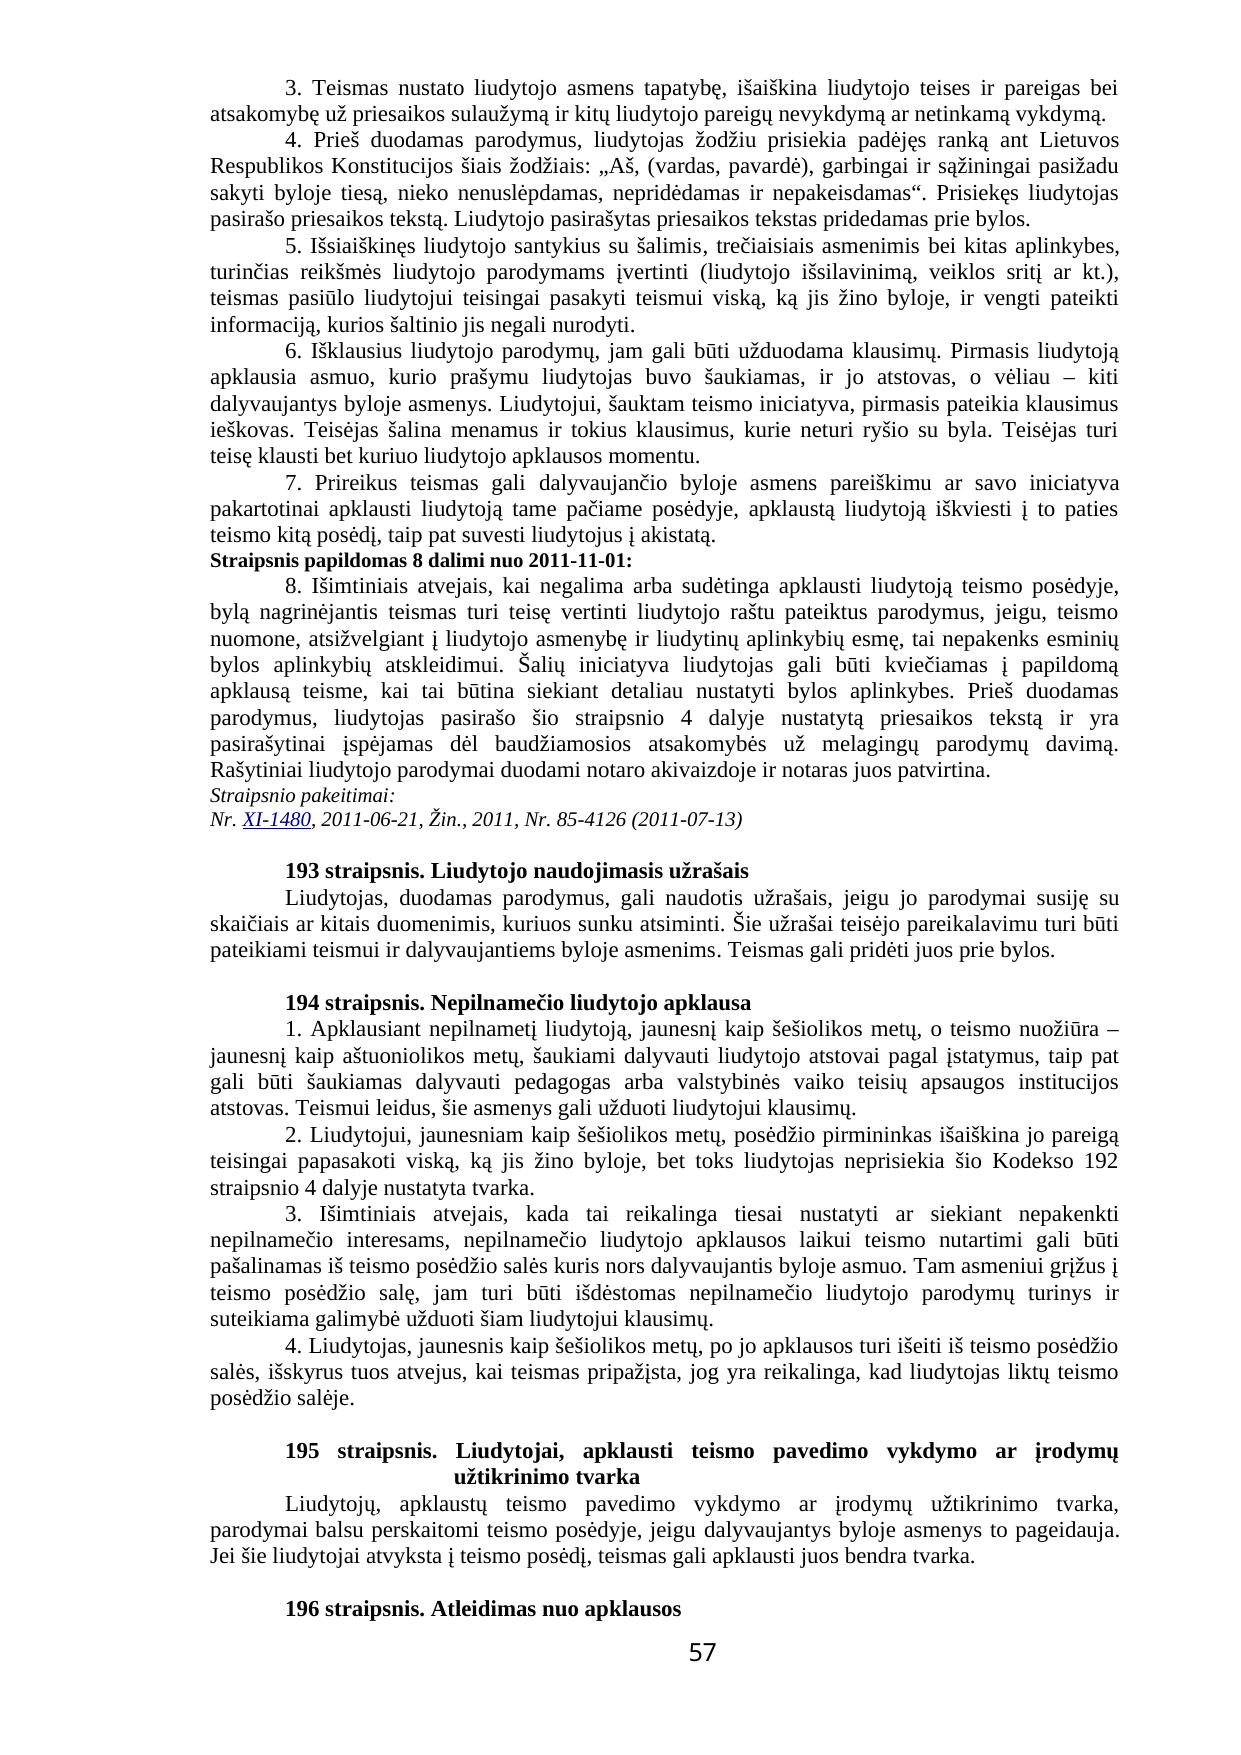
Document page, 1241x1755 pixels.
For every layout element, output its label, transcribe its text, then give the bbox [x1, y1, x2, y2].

text Straipsnis papildomas 8 dalimi nuo 2011-11-01: [210, 548, 1120, 572]
text 1. Apklausiant nepilnametį liudytoją, jaunesnį kaip šešiolikos metų, o teismo nuožiūra – jaunesnį kaip aštuoniolikos metų, šaukiami dalyvauti liudytojo atstovai pagal įstatymus, taip pat gali būti šaukiamas dalyvauti pedagogas arba valstybinės vaiko teisių apsaugos institucijos atstovas. Teismui leidus, šie asmenys gali užduoti liudytojui klausimų. [210, 1015, 1120, 1121]
text 8. Išimtiniais atvejais, kai negalima arba sudėtinga apklausti liudytoją teismo posėdyje, bylą nagrinėjantis teismas turi teisę vertinti liudytojo raštu pateiktus parodymus, jeigu, teismo nuomone, atsižvelgiant į liudytojo asmenybę ir liudytinų aplinkybių esmę, tai nepakenks esminių bylos aplinkybių atskleidimui. Šalių iniciatyva liudytojas gali būti kviečiamas į papildomą apklausą teisme, kai tai būtina siekiant detaliau nustatyti bylos aplinkybes. Prieš duodamas parodymus, liudytojas pasirašo šio straipsnio 4 dalyje nustatytą priesaikos tekstą ir yra pasirašytinai įspėjamas dėl baudžiamosios atsakomybės už melagingų parodymų davimą. Rašytiniai liudytojo parodymai duodami notaro akivaizdoje ir notaras juos patvirtina. [210, 572, 1120, 783]
text 193 straipsnis. Liudytojo naudojimasis užrašais [210, 857, 1120, 884]
text Liudytojas, duodamas parodymus, gali naudotis užrašais, jeigu jo parodymai susiję su skaičiais ar kitais duomenimis, kuriuos sunku atsiminti. Šie užrašai teisėjo pareikalavimu turi būti pateikiami teismui ir dalyvaujantiems byloje asmenims. Teismas gali pridėti juos prie bylos. [210, 884, 1120, 963]
text 3. Išimtiniais atvejais, kada tai reikalinga tiesai nustatyti ar siekiant nepakenkti nepilnamečio interesams, nepilnamečio liudytojo apklausos laikui teismo nutartimi gali būti pašalinamas iš teismo posėdžio salės kuris nors dalyvaujantis byloje asmuo. Tam asmeniui grįžus į teismo posėdžio salę, jam turi būti išdėstomas nepilnamečio liudytojo parodymų turinys ir suteikiama galimybė užduoti šiam liudytojui klausimų. [210, 1200, 1120, 1332]
text 7. Prireikus teismas gali dalyvaujančio byloje asmens pareiškimu ar savo iniciatyva pakartotinai apklausti liudytoją tame pačiame posėdyje, apklaustą liudytoją iškviesti į to paties teismo kitą posėdį, taip pat suvesti liudytojus į akistatą. [210, 469, 1120, 548]
text 195 straipsnis. Liudytojai, apklausti teismo pavedimo vykdymo ar įrodymų užtikrinimo tvarka [285, 1437, 1120, 1490]
text 4. Liudytojas, jaunesnis kaip šešiolikos metų, po jo apklausos turi išeiti iš teismo posėdžio salės, išskyrus tuos atvejus, kai teismas pripažįsta, jog yra reikalinga, kad liudytojas liktų teismo posėdžio salėje. [210, 1332, 1120, 1411]
text 194 straipsnis. Nepilnamečio liudytojo apklausa [210, 989, 1120, 1015]
text Nr. XI-1480, 2011-06-21, Žin., 2011, Nr. 85-4126 (2011-07-13) [210, 807, 1120, 831]
text 4. Prieš duodamas parodymus, liudytojas žodžiu prisiekia padėjęs ranką ant Lietuvos Respublikos Konstitucijos šiais žodžiais: „Aš, (vardas, pavardė), garbingai ir sąžiningai pasižadu sakyti byloje tiesą, nieko nenuslėpdamas, nepridėdamas ir nepakeisdamas“. Prisiekęs liudytojas pasirašo priesaikos tekstą. Liudytojo pasirašytas priesaikos tekstas pridedamas prie bylos. [210, 126, 1120, 232]
text Straipsnio pakeitimai: [210, 783, 1120, 807]
text 2. Liudytojui, jaunesniam kaip šešiolikos metų, posėdžio pirmininkas išaiškina jo pareigą teisingai papasakoti viską, ką jis žino byloje, bet toks liudytojas neprisiekia šio Kodekso 192 straipsnio 4 dalyje nustatyta tvarka. [210, 1121, 1120, 1200]
text 5. Išsiaiškinęs liudytojo santykius su šalimis, trečiaisiais asmenimis bei kitas aplinkybes, turinčias reikšmės liudytojo parodymams įvertinti (liudytojo išsilavinimą, veiklos sritį ar kt.), teismas pasiūlo liudytojui teisingai pasakyti teismui viską, ką jis žino byloje, ir vengti pateikti informaciją, kurios šaltinio jis negali nurodyti. [210, 232, 1120, 337]
text Liudytojų, apklaustų teismo pavedimo vykdymo ar įrodymų užtikrinimo tvarka, parodymai balsu perskaitomi teismo posėdyje, jeigu dalyvaujantys byloje asmenys to pageidauja. Jei šie liudytojai atvyksta į teismo posėdį, teismas gali apklausti juos bendra tvarka. [210, 1490, 1120, 1569]
text 196 straipsnis. Atleidimas nuo apklausos [210, 1595, 1120, 1622]
text 3. Teismas nustato liudytojo asmens tapatybę, išaiškina liudytojo teises ir pareigas bei atsakomybę už priesaikos sulaužymą ir kitų liudytojo pareigų nevykdymą ar netinkamą vykdymą. [210, 73, 1120, 126]
text 6. Išklausius liudytojo parodymų, jam gali būti užduodama klausimų. Pirmasis liudytoją apklausia asmuo, kurio prašymu liudytojas buvo šaukiamas, ir jo atstovas, o vėliau – kiti dalyvaujantys byloje asmenys. Liudytojui, šauktam teismo iniciatyva, pirmasis pateikia klausimus ieškovas. Teisėjas šalina menamus ir tokius klausimus, kurie neturi ryšio su byla. Teisėjas turi teisę klausti bet kuriuo liudytojo apklausos momentu. [210, 337, 1120, 469]
